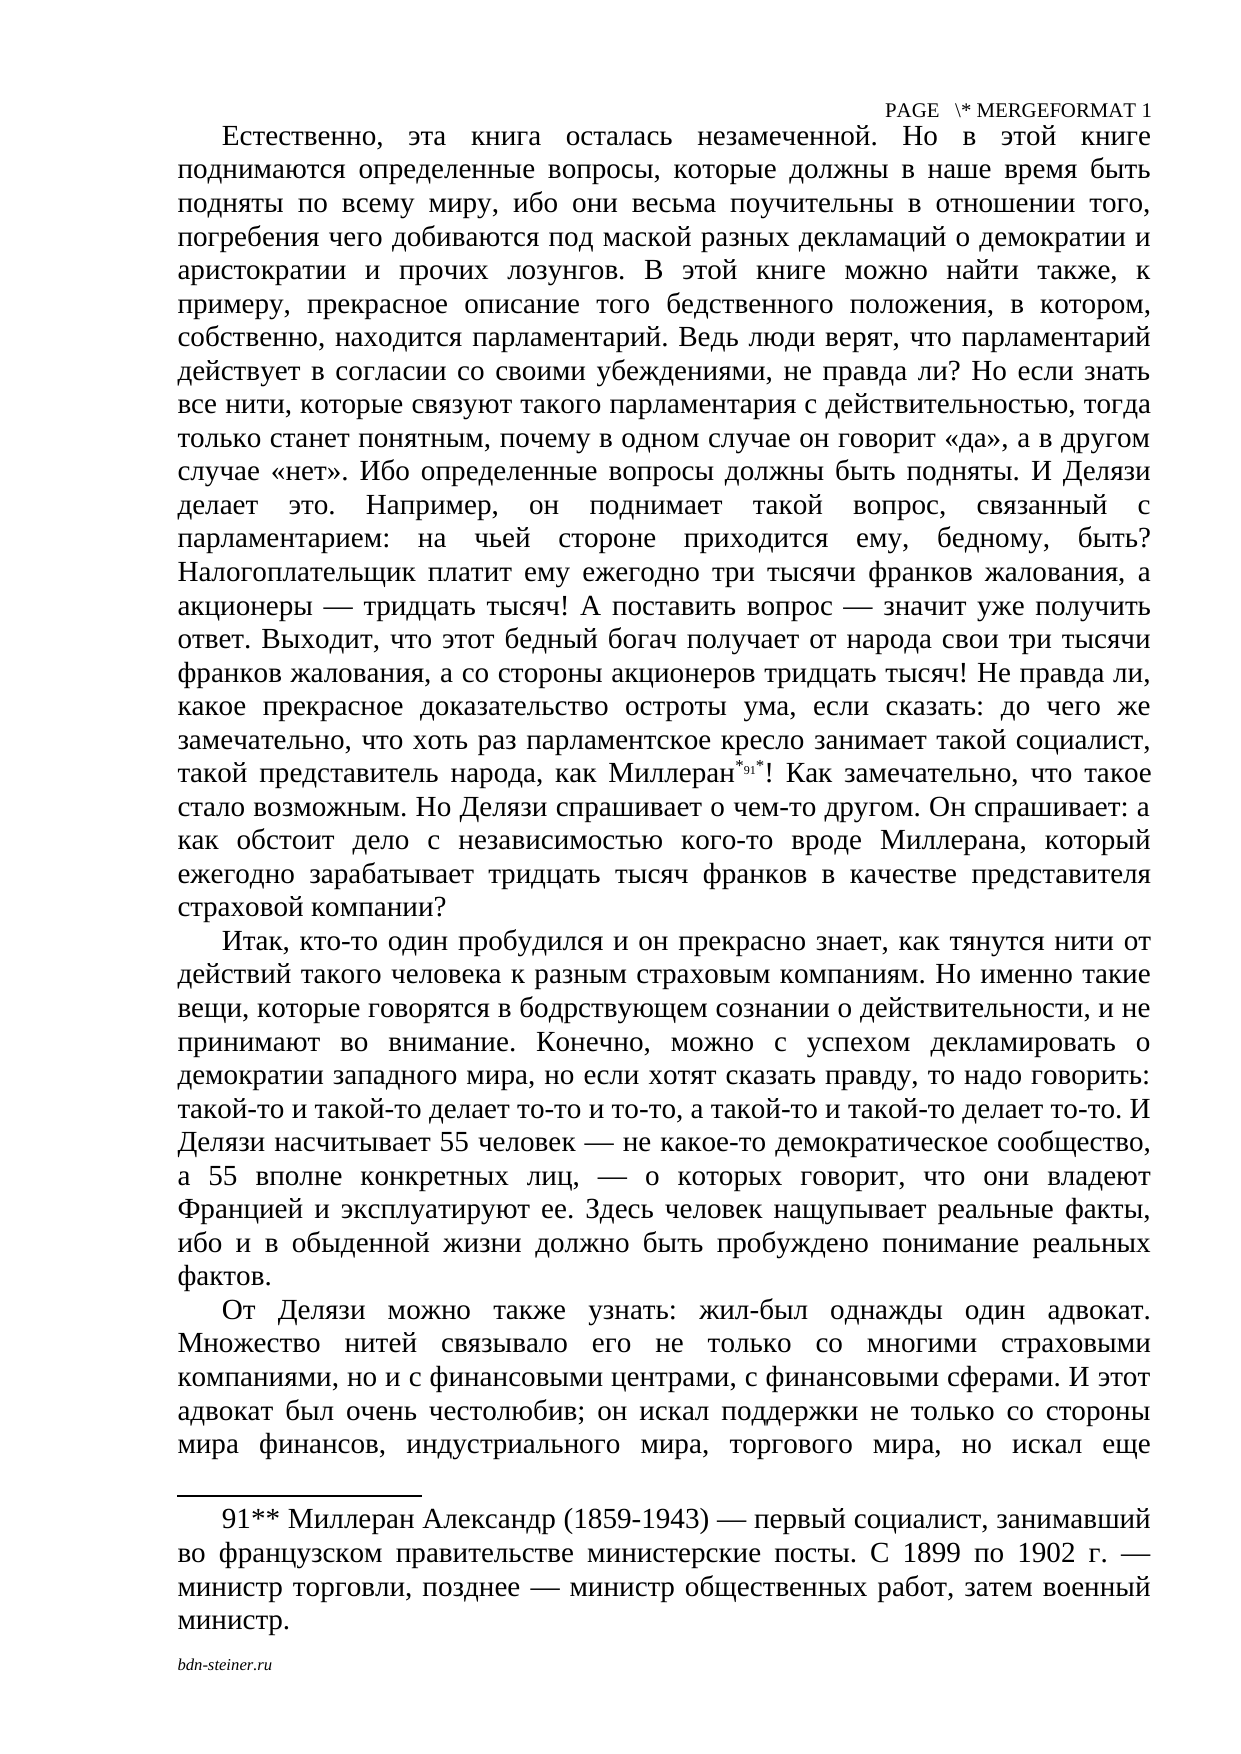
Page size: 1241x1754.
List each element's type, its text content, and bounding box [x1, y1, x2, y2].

text Итак, кто-то один пробудился и он прекрасно знает, как тянутся нити от действий такого человека к разным страховым компаниям. Но именно такие вещи, которые говорятся в бодрствующем сознании о действительности, и не принимают во внимание. Конечно, можно с успехом декламировать о демократии западного мира, но если хотят сказать правду, то надо говорить: такой-то и такой-то делает то-то и то-то, а такой-то и такой-то делает то-то. И Делязи насчитывает 55 человек — не какое-то демократическое сообщество, а 55 вполне конкретных лиц, — о которых говорит, что они владеют Францией и эксплуатируют ее. Здесь человек нащупывает реальные факты, ибо и в обыденной жизни должно быть пробуждено понимание реальных фактов. [177, 923, 1152, 1292]
text Естественно, эта книга осталась незамеченной. Но в этой книге поднимаются определенные вопросы, которые должны в наше время быть подняты по всему миру, ибо они весьма поучительны в отношении того, погребения чего добиваются под маской разных декламаций о демократии и аристократии и прочих лозунгов. В этой книге можно найти также, к примеру, прекрасное описание того бедственного положения, в котором, собственно, находится парламентарий. Ведь люди верят, что парламентарий действует в согласии со своими убеждениями, не правда ли? Но если знать все нити, которые связуют такого парламентария с действительностью, тогда только станет понятным, почему в одном случае он говорит «да», а в другом случае «нет». Ибо определенные вопросы должны быть подняты. И Делязи делает это. Например, он поднимает такой вопрос, связанный с парламентарием: на чьей стороне приходится ему, бедному, быть? Налогоплательщик платит ему ежегодно три тысячи франков жалования, а акционеры — тридцать тысяч! А поставить вопрос — значит уже получить ответ. Выходит, что этот бедный богач получает от народа свои три тысячи франков жалования, а со стороны акционеров тридцать тысяч! Не правда ли, какое прекрасное доказательство остроты ума, если сказать: до чего же замечательно, что хоть раз парламентское кресло занимает такой социалист, такой представитель народа, как Миллеран**! Как замечательно, что такое стало возможным. Но Делязи спрашивает о чем-то другом. Он спрашивает: а как обстоит дело с независимостью кого-то вроде Миллерана, который ежегодно зарабатывает тридцать тысяч франков в качестве представителя страховой компании? [177, 118, 1152, 923]
text От Делязи можно также узнать: жил-был однажды один адвокат. Множество нитей связывало его не только со многими страховыми компаниями, но и с финансовыми центрами, с финансовыми сферами. И этот адвокат был очень честолюбив; он искал поддержки не только со стороны мира финансов, индустриального мира, торгового мира, но искал еще [177, 1292, 1152, 1460]
text ** Миллеран Александр (1859-1943) — первый социалист, занимавший во французском правительстве министерские посты. С 1899 по 1902 г. — министр торговли, позднее — министр общественных работ, затем военный министр. [177, 1502, 1152, 1636]
